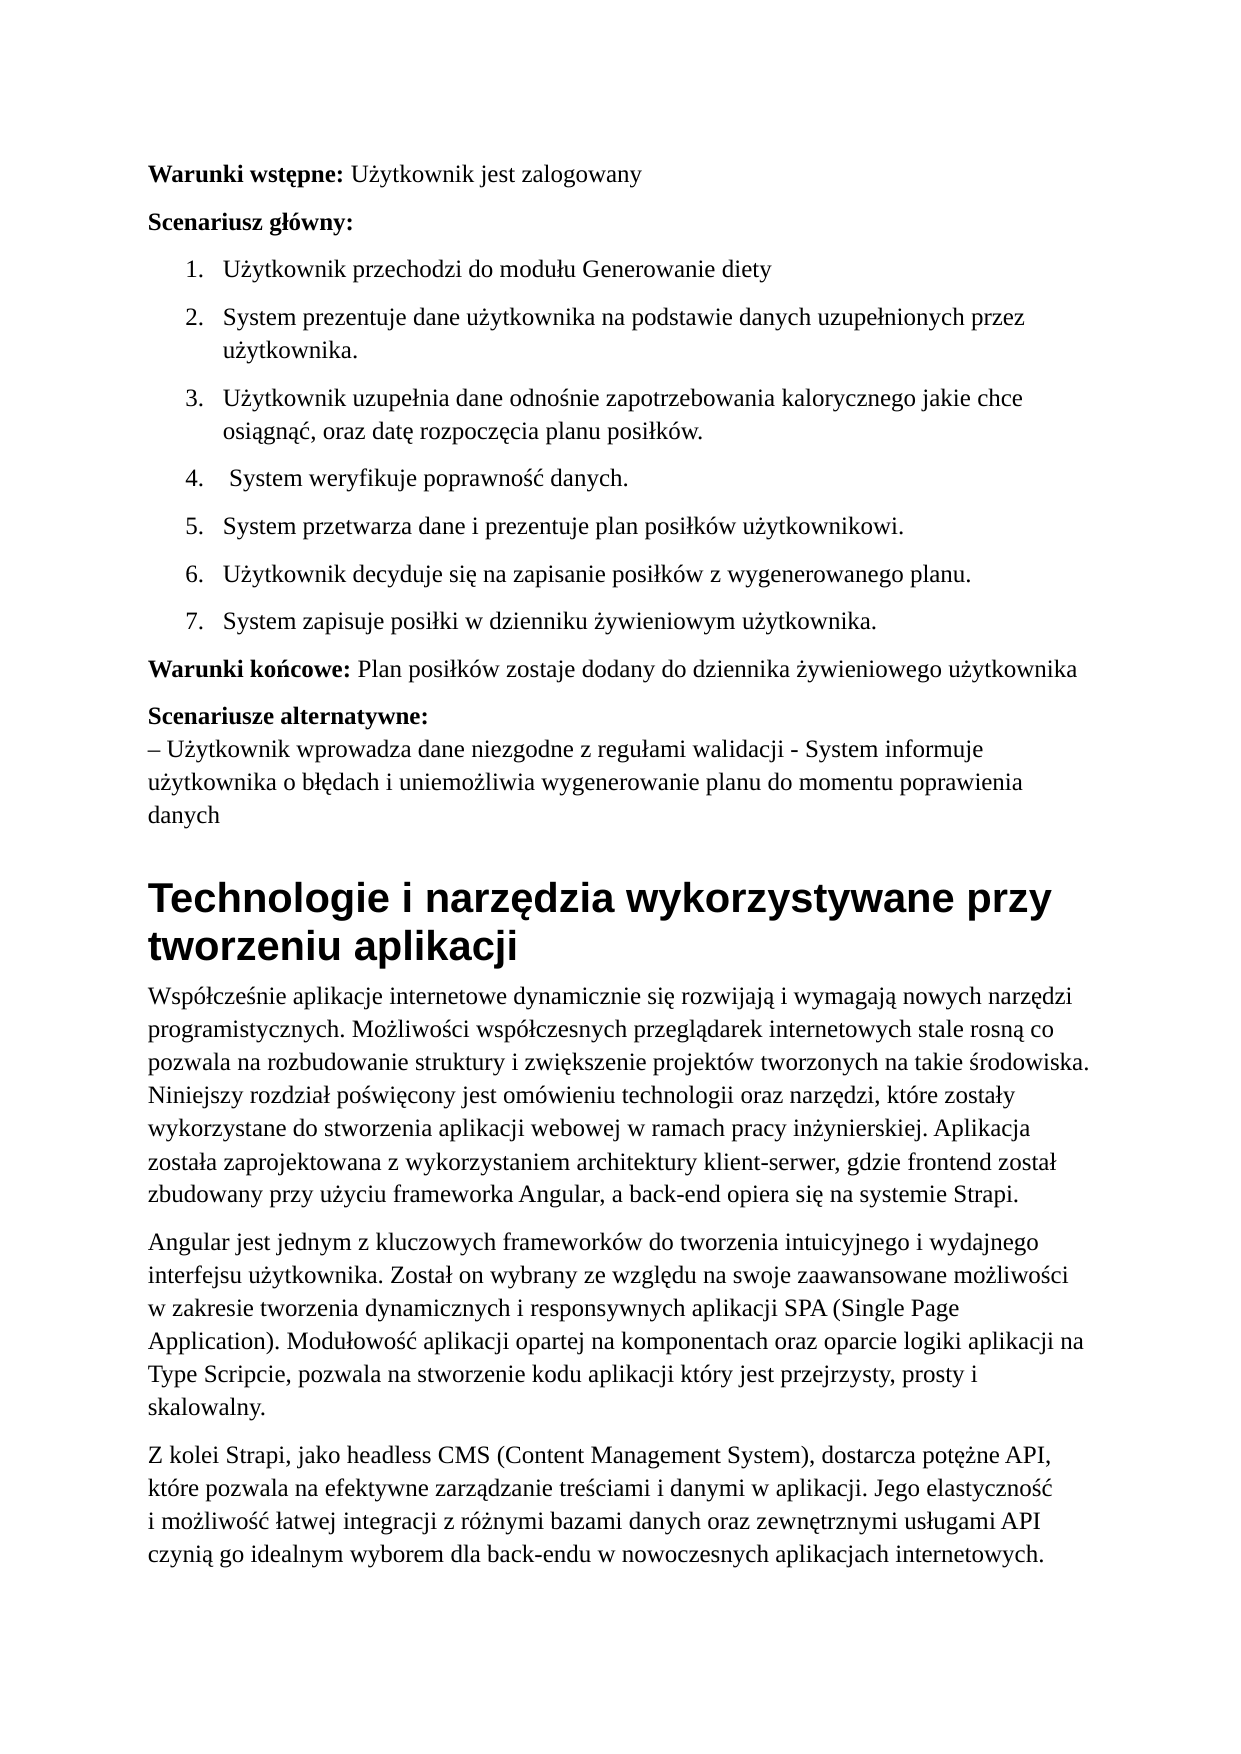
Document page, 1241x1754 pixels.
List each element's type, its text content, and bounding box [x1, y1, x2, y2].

list Użytkownik uzupełnia dane odnośnie zapotrzebowania kalorycznego jakie chce osiągnąć, oraz datę rozpoczęcia planu posiłków. [185, 383, 1092, 444]
subtitle Technologie i narzędzia wykorzystywane przy tworzeniu aplikacji [148, 873, 1092, 969]
text Scenariusze alternatywne: – Użytkownik wprowadza dane niezgodne z regułami walidacji - System informuje użytkownika o błędach i uniemożliwia wygenerowanie planu do momentu poprawienia danych [148, 701, 1092, 829]
list System weryfikuje poprawność danych. [185, 463, 1092, 492]
text Warunki wstępne: Użytkownik jest zalogowany [148, 159, 1092, 188]
text Z kolei Strapi, jako headless CMS (Content Management System), dostarcza potężne API, które pozwala na efektywne zarządzanie treściami i danymi w aplikacji. Jego elastyczność i możliwość łatwej integracji z różnymi bazami danych oraz zewnętrznymi usługami API czynią go idealnym wyborem dla back-endu w nowoczesnych aplikacjach internetowych. [148, 1440, 1092, 1568]
text Angular jest jednym z kluczowych frameworków do tworzenia intuicyjnego i wydajnego interfejsu użytkownika. Został on wybrany ze względu na swoje zaawansowane możliwości w zakresie tworzenia dynamicznych i responsywnych aplikacji SPA (Single Page Application). Modułowość aplikacji opartej na komponentach oraz oparcie logiki aplikacji na Type Scripcie, pozwala na stworzenie kodu aplikacji który jest przejrzysty, prosty i skalowalny. [148, 1227, 1092, 1421]
list System prezentuje dane użytkownika na podstawie danych uzupełnionych przez użytkownika. [185, 302, 1092, 364]
text Współcześnie aplikacje internetowe dynamicznie się rozwijają i wymagają nowych narzędzi programistycznych. Możliwości współczesnych przeglądarek internetowych stale rosną co pozwala na rozbudowanie struktury i zwiększenie projektów tworzonych na takie środowiska. Niniejszy rozdział poświęcony jest omówieniu technologii oraz narzędzi, które zostały wykorzystane do stworzenia aplikacji webowej w ramach pracy inżynierskiej. Aplikacja została zaprojektowana z wykorzystaniem architektury klient-serwer, gdzie frontend został zbudowany przy użyciu frameworka Angular, a back-end opiera się na systemie Strapi. [148, 981, 1092, 1208]
list Użytkownik przechodzi do modułu Generowanie diety [185, 254, 1092, 283]
list System zapisuje posiłki w dzienniku żywieniowym użytkownika. [185, 606, 1092, 635]
text Warunki końcowe: Plan posiłków zostaje dodany do dziennika żywieniowego użytkownika [148, 654, 1092, 683]
list Użytkownik decyduje się na zapisanie posiłków z wygenerowanego planu. [185, 559, 1092, 587]
list System przetwarza dane i prezentuje plan posiłków użytkownikowi. [185, 511, 1092, 540]
text Scenariusz główny: [148, 207, 1092, 236]
